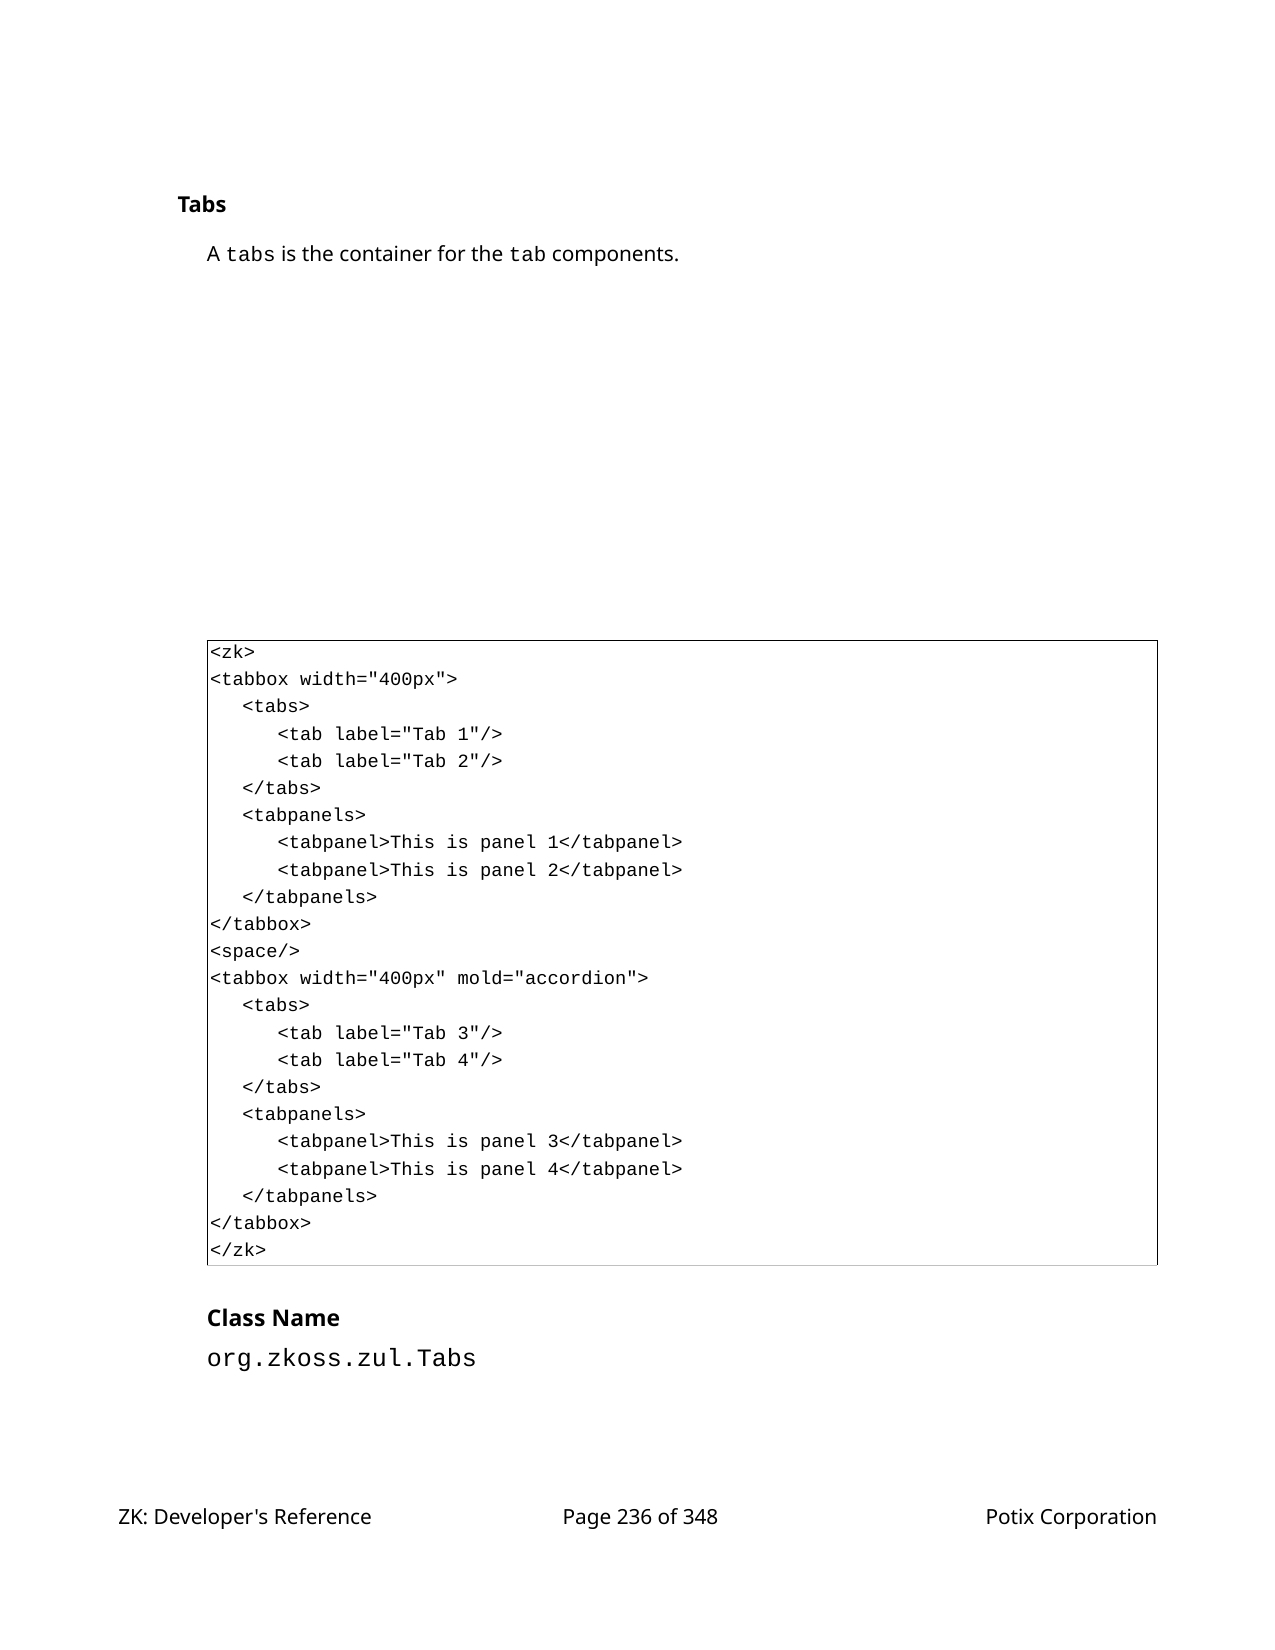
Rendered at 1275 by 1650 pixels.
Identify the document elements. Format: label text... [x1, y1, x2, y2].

text <tab label="Tab 1"/> [208, 721, 1157, 746]
text org.zkoss.zul.Tabs [207, 1346, 1157, 1374]
text <tabpanel>This is panel 1</tabpanel> [208, 830, 1157, 854]
text <tabpanel>This is panel 4</tabpanel> [208, 1156, 1157, 1181]
text </tabbox> [208, 912, 1157, 936]
text </tabpanels> [208, 1184, 1157, 1208]
text <tabpanels> [208, 1102, 1157, 1126]
text <tab label="Tab 2"/> [208, 749, 1157, 773]
subtitle Class Name [207, 1302, 1157, 1333]
text <tabs> [208, 993, 1157, 1018]
subtitle Tabs [177, 189, 1157, 219]
text <tabpanel>This is panel 2</tabpanel> [208, 857, 1157, 882]
text <tabbox width="400px" mold="accordion"> [208, 966, 1157, 990]
text </tabpanels> [208, 884, 1157, 909]
text </tabbox> [208, 1211, 1157, 1235]
text <tab label="Tab 3"/> [208, 1021, 1157, 1045]
text <zk> [208, 641, 1157, 664]
text A tabs is the container for the tab components. [207, 239, 1157, 268]
text <tab label="Tab 4"/> [208, 1048, 1157, 1072]
text <tabpanels> [208, 803, 1157, 827]
text <space/> [208, 939, 1157, 963]
text <tabbox width="400px"> [208, 667, 1157, 691]
text </tabs> [208, 776, 1157, 800]
text <tabs> [208, 694, 1157, 718]
text <tabpanel>This is panel 3</tabpanel> [208, 1129, 1157, 1153]
text </zk> [208, 1238, 1157, 1265]
text </tabs> [208, 1075, 1157, 1099]
